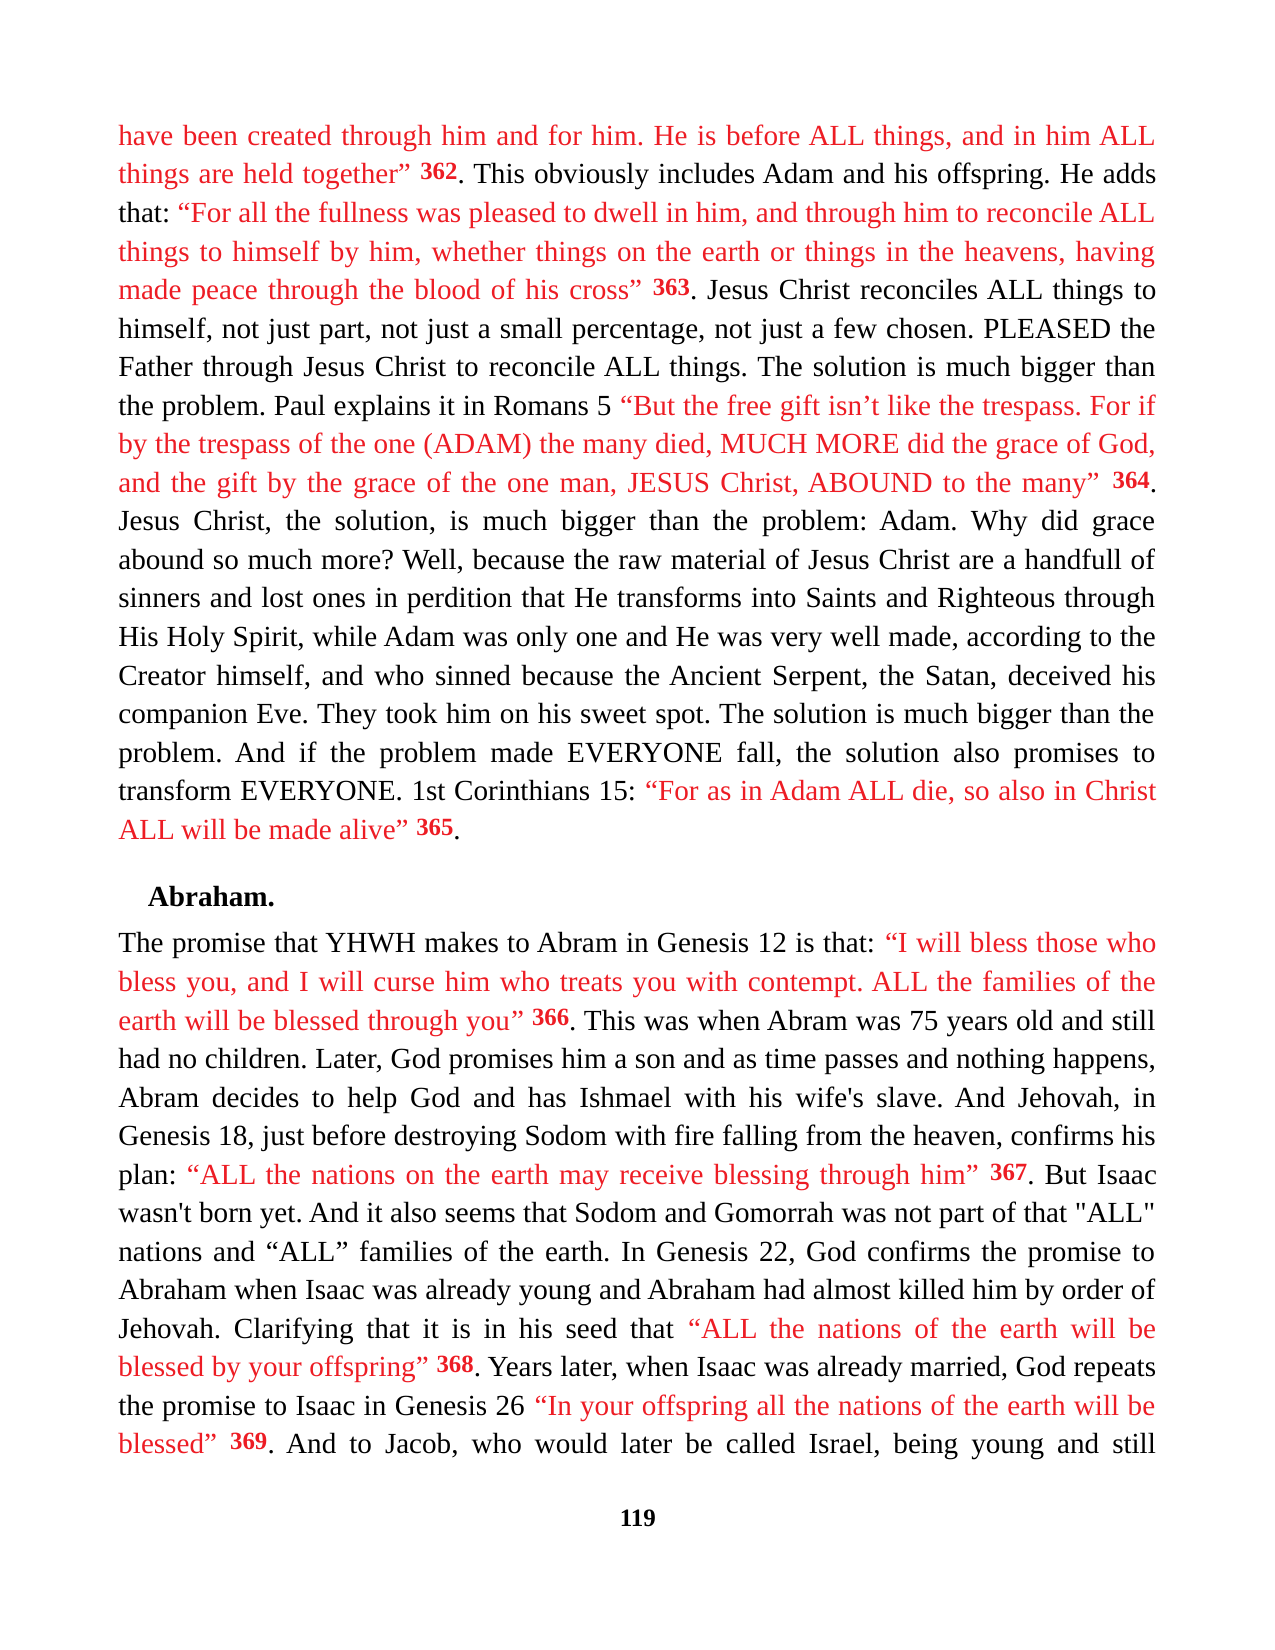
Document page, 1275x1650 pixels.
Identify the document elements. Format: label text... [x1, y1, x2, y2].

text The promise that YHWH makes to Abram in Genesis 12 is that: “I will bless those who bless you, and I will curse him who treats you with contempt. ALL the families of the earth will be blessed through you” . This was when Abram was 75 years old and still had no children. Later, God promises him a son and as time passes and nothing happens, Abram decides to help God and has Ishmael with his wife's slave. And Jehovah, in Genesis 18, just before destroying Sodom with fire falling from the heaven, confirms his plan: “ALL the nations on the earth may receive blessing through him” . But Isaac wasn't born yet. And it also seems that Sodom and Gomorrah was not part of that "ALL" nations and “ALL” families of the earth. In Genesis 22, God confirms the promise to Abraham when Isaac was already young and Abraham had almost killed him by order of Jehovah. Clarifying that it is in his seed that “ALL the nations of the earth will be blessed by your offspring” . Years later, when Isaac was already married, God repeats the promise to Isaac in Genesis 26 “In your offspring all the nations of the earth will be blessed” . And to Jacob, who would later be called Israel, being young and still [118, 926, 1157, 1460]
text have been created through him and for him. He is before ALL things, and in him ALL things are held together” . This obviously includes Adam and his offspring. He adds that: “For all the fullness was pleased to dwell in him, and through him to reconcile ALL things to himself by him, whether things on the earth or things in the heavens, having made peace through the blood of his cross” . Jesus Christ reconciles ALL things to himself, not just part, not just a small percentage, not just a few chosen. PLEASED the Father through Jesus Christ to reconcile ALL things. The solution is much bigger than the problem. Paul explains it in Romans 5 “But the free gift isn’t like the trespass. For if by the trespass of the one (ADAM) the many died, MUCH MORE did the grace of God, and the gift by the grace of the one man, JESUS Christ, ABOUND to the many” . Jesus Christ, the solution, is much bigger than the problem: Adam. Why did grace abound so much more? Well, because the raw material of Jesus Christ are a handfull of sinners and lost ones in perdition that He transforms into Saints and Righteous through His Holy Spirit, while Adam was only one and He was very well made, according to the Creator himself, and who sinned because the Ancient Serpent, the Satan, deceived his companion Eve. They took him on his sweet spot. The solution is much bigger than the problem. And if the problem made EVERYONE fall, the solution also promises to transform EVERYONE. 1st Corinthians 15: “For as in Adam ALL die, so also in Christ ALL will be made alive” . [118, 118, 1157, 845]
subtitle Abraham. [148, 879, 1157, 913]
